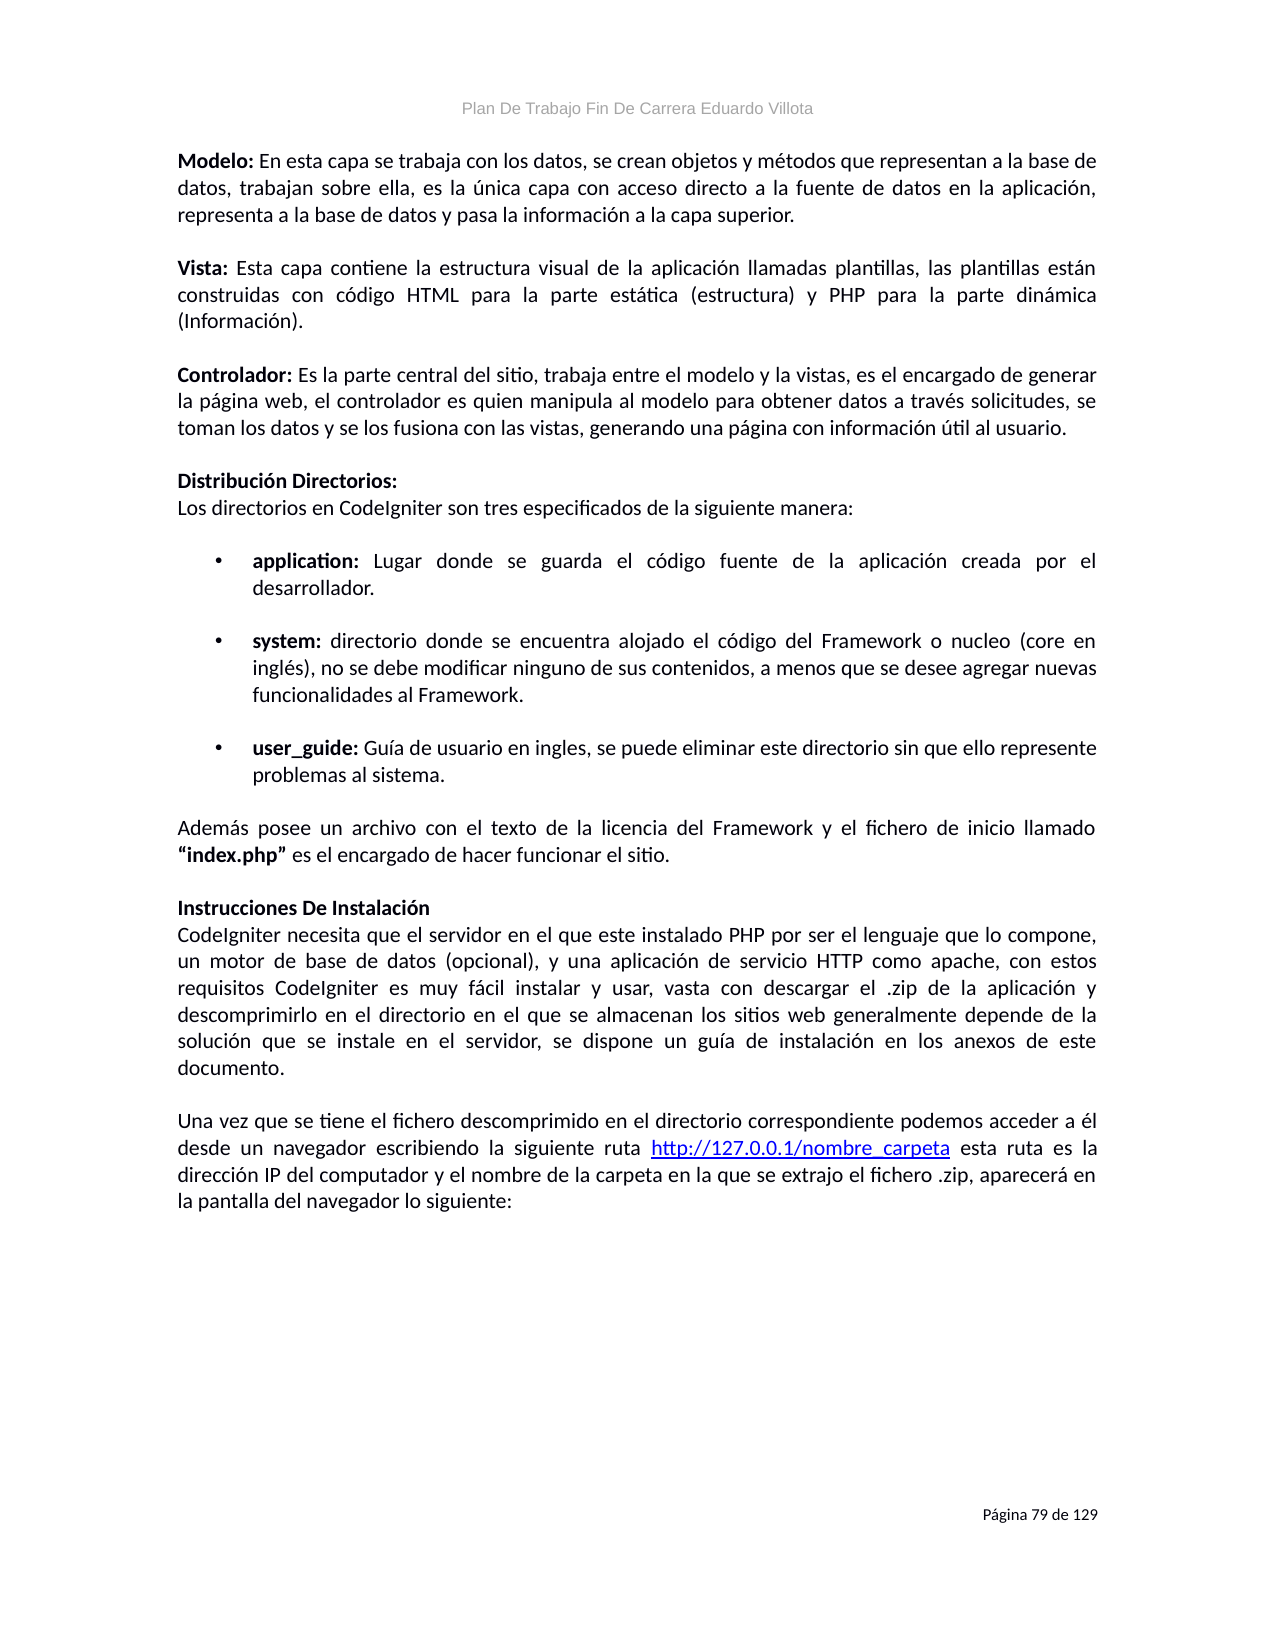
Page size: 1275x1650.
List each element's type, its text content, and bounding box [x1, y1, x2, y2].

text Vista: Esta capa contiene la estructura visual de la aplicación llamadas plantillas, las plantillas están construidas con código HTML para la parte estática (estructura) y PHP para la parte dinámica (Información). [177, 254, 1098, 334]
text Además posee un archivo con el texto de la licencia del Framework y el fichero de inicio llamado “index.php” es el encargado de hacer funcionar el sitio. [177, 814, 1098, 868]
text Instrucciones De Instalación [177, 894, 1098, 921]
text Una vez que se tiene el fichero descomprimido en el directorio correspondiente podemos acceder a él desde un navegador escribiendo la siguiente ruta http://127.0.0.1/nombre_carpeta esta ruta es la dirección IP del computador y el nombre de la carpeta en la que se extrajo el fichero .zip, aparecerá en la pantalla del navegador lo siguiente: [177, 1108, 1098, 1214]
list user_guide: Guía de usuario en ingles, se puede eliminar este directorio sin que ello represente problemas al sistema. [215, 734, 1098, 788]
list system: directorio donde se encuentra alojado el código del Framework o nucleo (core en inglés), no se debe modificar ninguno de sus contenidos, a menos que se desee agregar nuevas funcionalidades al Framework. [215, 628, 1098, 708]
text CodeIgniter necesita que el servidor en el que este instalado PHP por ser el lenguaje que lo compone, un motor de base de datos (opcional), y una aplicación de servicio HTTP como apache, con estos requisitos CodeIgniter es muy fácil instalar y usar, vasta con descargar el .zip de la aplicación y descomprimirlo en el directorio en el que se almacenan los sitios web generalmente depende de la solución que se instale en el servidor, se dispone un guía de instalación en los anexos de este documento. [177, 921, 1098, 1081]
text Modelo: En esta capa se trabaja con los datos, se crean objetos y métodos que representan a la base de datos, trabajan sobre ella, es la única capa con acceso directo a la fuente de datos en la aplicación, representa a la base de datos y pasa la información a la capa superior. [177, 148, 1098, 228]
list application: Lugar donde se guarda el código fuente de la aplicación creada por el desarrollador. [215, 548, 1098, 601]
text Controlador: Es la parte central del sitio, trabaja entre el modelo y la vistas, es el encargado de generar la página web, el controlador es quien manipula al modelo para obtener datos a través solicitudes, se toman los datos y se los fusiona con las vistas, generando una página con información útil al usuario. [177, 361, 1098, 441]
text Distribución Directorios: [177, 468, 1098, 494]
text Los directorios en CodeIgniter son tres especificados de la siguiente manera: [177, 494, 1098, 521]
